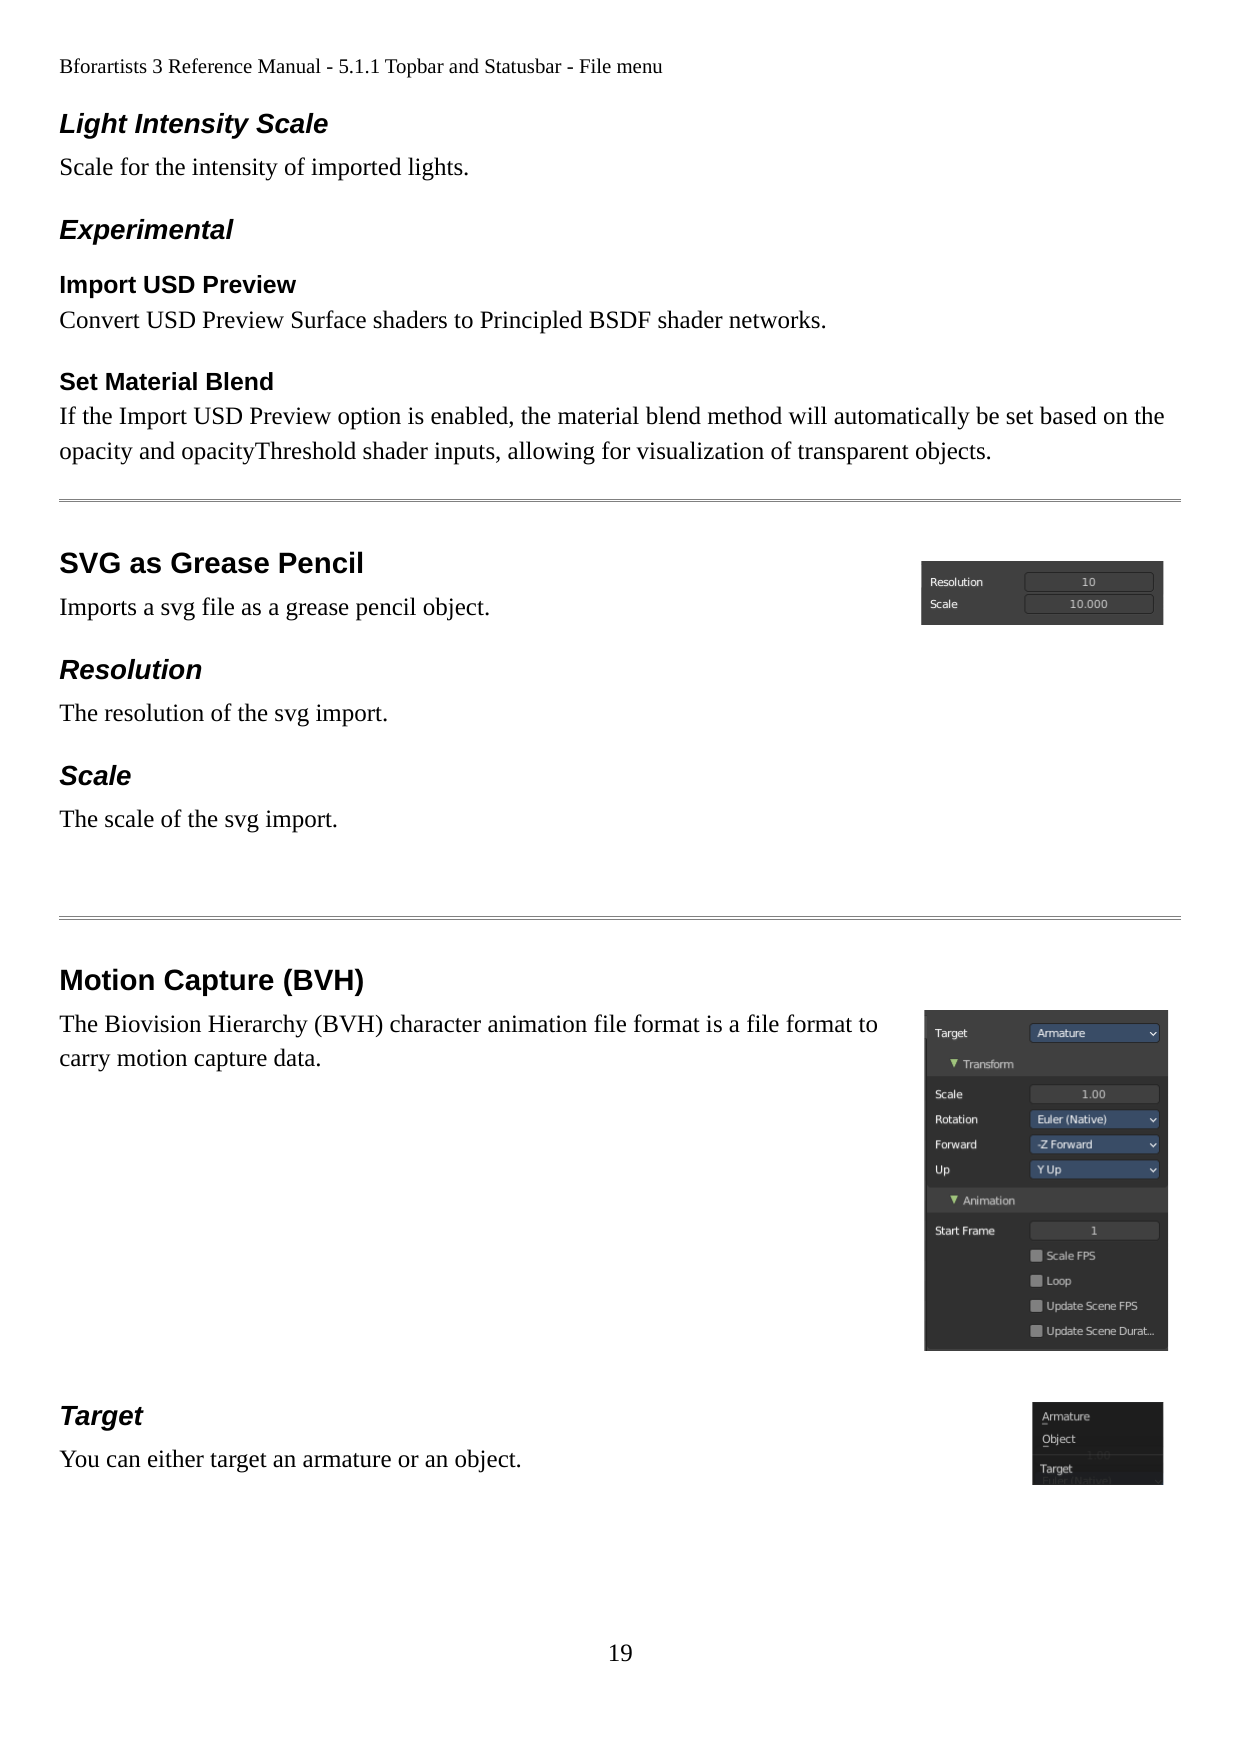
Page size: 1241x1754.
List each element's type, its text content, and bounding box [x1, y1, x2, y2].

text If the Import USD Preview option is enabled, the material blend method will automatically be set based on the opacity and opacityThreshold shader inputs, allowing for visualization of transparent objects. [59, 401, 1181, 465]
text Scale for the intensity of imported lights. [59, 152, 1181, 181]
subtitle Experimental [59, 213, 1181, 245]
text The Biovision Hierarchy (BVH) character animation file format is a file format to carry motion capture data. [59, 1009, 1181, 1072]
subtitle Scale [59, 759, 1181, 791]
picture [921, 561, 1164, 625]
text Convert USD Preview Surface shaders to Principled BSDF shader networks. [59, 305, 1181, 334]
subtitle Light Intensity Scale [59, 107, 1181, 139]
subtitle SVG as Grease Pencil [59, 546, 1181, 579]
subtitle Motion Capture (BVH) [59, 963, 1181, 996]
text You can either target an armature or an object. [59, 1444, 1032, 1472]
subtitle Set Material Blend [59, 367, 1181, 395]
subtitle Import USD Preview [59, 270, 1181, 299]
subtitle Resolution [59, 653, 1181, 685]
picture [1032, 1402, 1164, 1485]
text Imports a svg file as a grease pencil object. [59, 592, 921, 621]
text The scale of the svg import. [59, 804, 1181, 833]
picture [924, 1010, 1169, 1351]
text The resolution of the svg import. [59, 698, 1181, 727]
subtitle Target [59, 1399, 1181, 1431]
